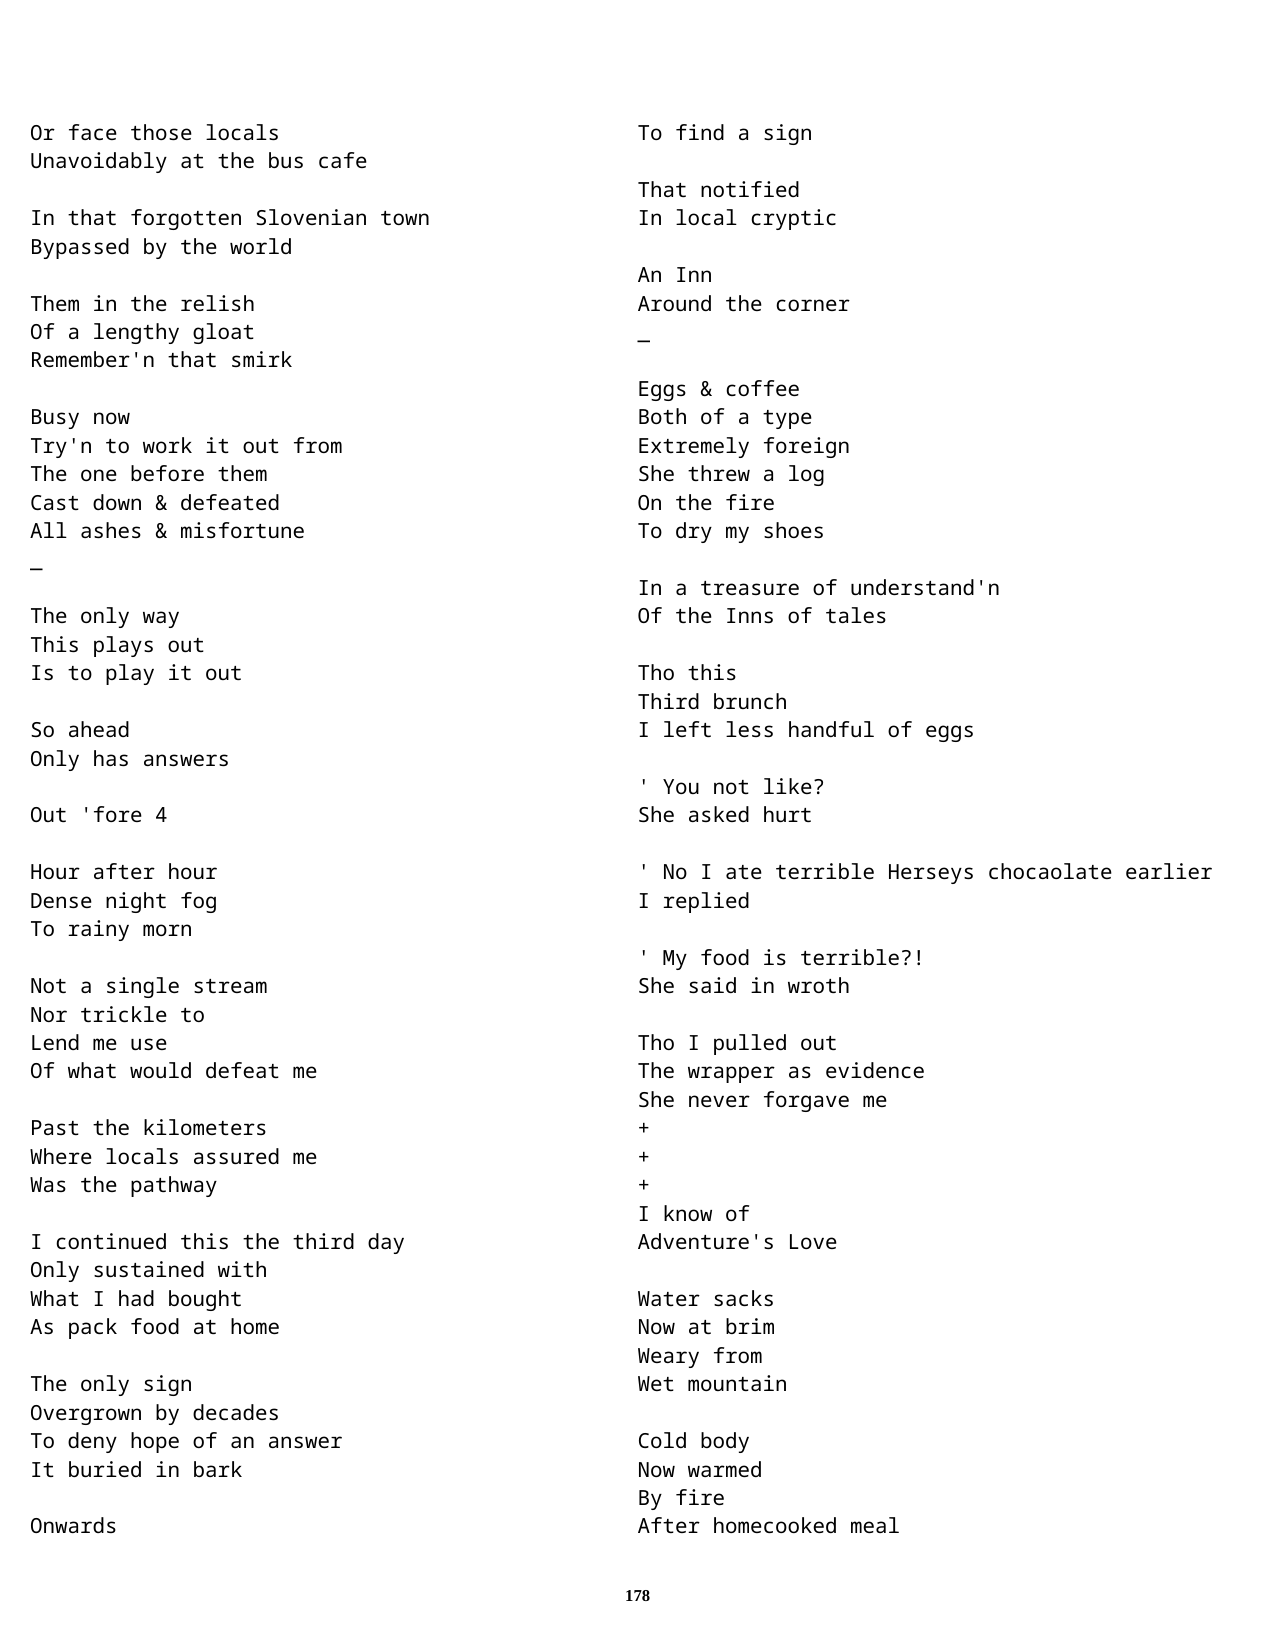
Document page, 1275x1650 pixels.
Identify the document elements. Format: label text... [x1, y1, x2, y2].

text + [637, 1170, 1245, 1199]
text What I had bought [30, 1284, 637, 1312]
text The only sign [30, 1369, 637, 1398]
text _ [637, 317, 1245, 346]
text Busy now [30, 402, 637, 431]
text Nor trickle to [30, 1000, 637, 1028]
text Is to play it out [30, 658, 637, 687]
text Third brunch [637, 687, 1245, 715]
text Hour after hour [30, 857, 637, 886]
text Try'n to work it out from [30, 431, 637, 459]
text Of a lengthy gloat [30, 317, 637, 346]
text Cast down & defeated [30, 488, 637, 516]
text To deny hope of an answer [30, 1426, 637, 1455]
text As pack food at home [30, 1312, 637, 1341]
text Adventure's Love [637, 1227, 1245, 1256]
text That notified [637, 175, 1245, 203]
text She asked hurt [637, 801, 1245, 829]
text I left less handful of eggs [637, 715, 1245, 744]
text Weary from [637, 1341, 1245, 1369]
text Extremely foreign [637, 431, 1245, 459]
text Around the corner [637, 289, 1245, 317]
text Unavoidably at the bus cafe [30, 147, 637, 175]
text Now warmed [637, 1455, 1245, 1483]
text The only way [30, 602, 637, 630]
text + [637, 1142, 1245, 1170]
text Out 'fore 4 [30, 801, 637, 829]
text Cold body [637, 1426, 1245, 1455]
text I know of [637, 1199, 1245, 1227]
text To rainy morn [30, 914, 637, 943]
text ' You not like? [637, 772, 1245, 801]
text Dense night fog [30, 886, 637, 914]
text So ahead [30, 715, 637, 744]
text _ [30, 545, 637, 573]
text This plays out [30, 630, 637, 658]
text Lend me use [30, 1028, 637, 1057]
text Wet mountain [637, 1369, 1245, 1398]
text She never forgave me [637, 1085, 1245, 1113]
text The one before them [30, 459, 637, 488]
text Where locals assured me [30, 1142, 637, 1170]
text Past the kilometers [30, 1113, 637, 1142]
text All ashes & misfortune [30, 516, 637, 545]
text Them in the relish [30, 289, 637, 317]
text By fire [637, 1483, 1245, 1512]
text Both of a type [637, 402, 1245, 431]
text Only has answers [30, 744, 637, 772]
text In local cryptic [637, 203, 1245, 232]
text The wrapper as evidence [637, 1057, 1245, 1085]
text On the fire [637, 488, 1245, 516]
text ' No I ate terrible Herseys chocaolate earlier [637, 857, 1245, 886]
text She threw a log [637, 459, 1245, 488]
text Of what would defeat me [30, 1057, 637, 1085]
text Was the pathway [30, 1170, 637, 1199]
text It buried in bark [30, 1455, 637, 1483]
text I replied [637, 886, 1245, 914]
text Now at brim [637, 1312, 1245, 1341]
text After homecooked meal [637, 1512, 1245, 1540]
text In that forgotten Slovenian town [30, 203, 637, 232]
text She said in wroth [637, 971, 1245, 1000]
text Overgrown by decades [30, 1398, 637, 1426]
text Bypassed by the world [30, 232, 637, 260]
text To find a sign [637, 118, 1245, 147]
text To dry my shoes [637, 516, 1245, 545]
text Or face those locals [30, 118, 637, 147]
text Of the Inns of tales [637, 602, 1245, 630]
text Only sustained with [30, 1256, 637, 1284]
text Tho I pulled out [637, 1028, 1245, 1057]
text + [637, 1113, 1245, 1142]
text In a treasure of understand'n [637, 573, 1245, 602]
text Remember'n that smirk [30, 346, 637, 374]
text Water sacks [637, 1284, 1245, 1312]
text Eggs & coffee [637, 374, 1245, 402]
text Onwards [30, 1512, 637, 1540]
text Not a single stream [30, 971, 637, 1000]
text I continued this the third day [30, 1227, 637, 1256]
text ' My food is terrible?! [637, 943, 1245, 971]
text An Inn [637, 260, 1245, 289]
text Tho this [637, 658, 1245, 687]
